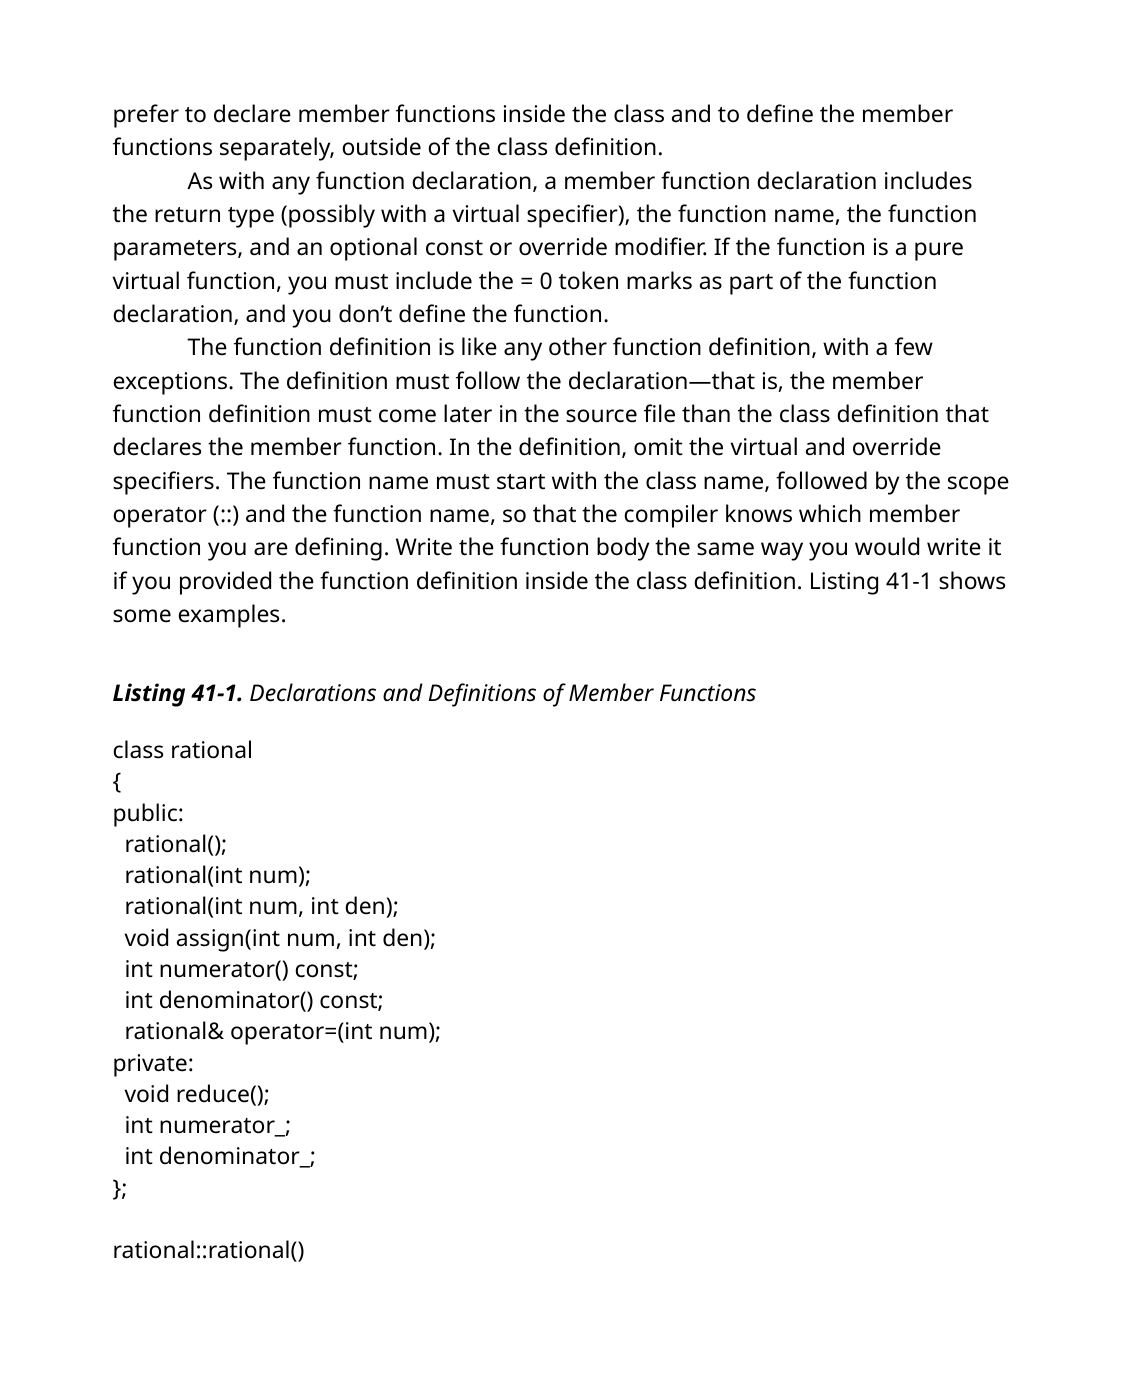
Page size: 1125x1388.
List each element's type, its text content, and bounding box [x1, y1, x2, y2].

text public: [112, 796, 1012, 828]
text class rational [112, 734, 1012, 765]
text rational(int num); [112, 859, 1012, 890]
text The function definition is like any other function definition, with a few exceptions. The definition must follow the declaration—that is, the member function definition must come later in the source file than the class definition that declares the member function. In the definition, omit the virtual and override specifiers. The function name must start with the class name, followed by the scope operator (::) and the function name, so that the compiler knows which member function you are defining. Write the function body the same way you would write it if you provided the function definition inside the class definition. Listing 41-1 shows some examples. [112, 329, 1012, 629]
text rational::rational() [112, 1234, 1012, 1265]
text rational& operator=(int num); [112, 1015, 1012, 1046]
text As with any function declaration, a member function declaration includes the return type (possibly with a virtual specifier), the function name, the function parameters, and an optional const or override modifier. If the function is a pure virtual function, you must include the = 0 token marks as part of the function declaration, and you don’t define the function. [112, 163, 1012, 329]
text void assign(int num, int den); [112, 921, 1012, 953]
text rational(int num, int den); [112, 890, 1012, 921]
text { [112, 765, 1012, 796]
text void reduce(); [112, 1078, 1012, 1109]
text int denominator() const; [112, 984, 1012, 1015]
text int numerator() const; [112, 953, 1012, 984]
text int numerator_; [112, 1109, 1012, 1140]
text }; [112, 1171, 1012, 1203]
text private: [112, 1046, 1012, 1078]
text int denominator_; [112, 1140, 1012, 1171]
text Listing 41-1. Declarations and Definitions of Member Functions [112, 677, 1012, 708]
text rational(); [112, 828, 1012, 859]
text prefer to declare member functions inside the class and to define the member functions separately, outside of the class definition. [112, 96, 1012, 163]
